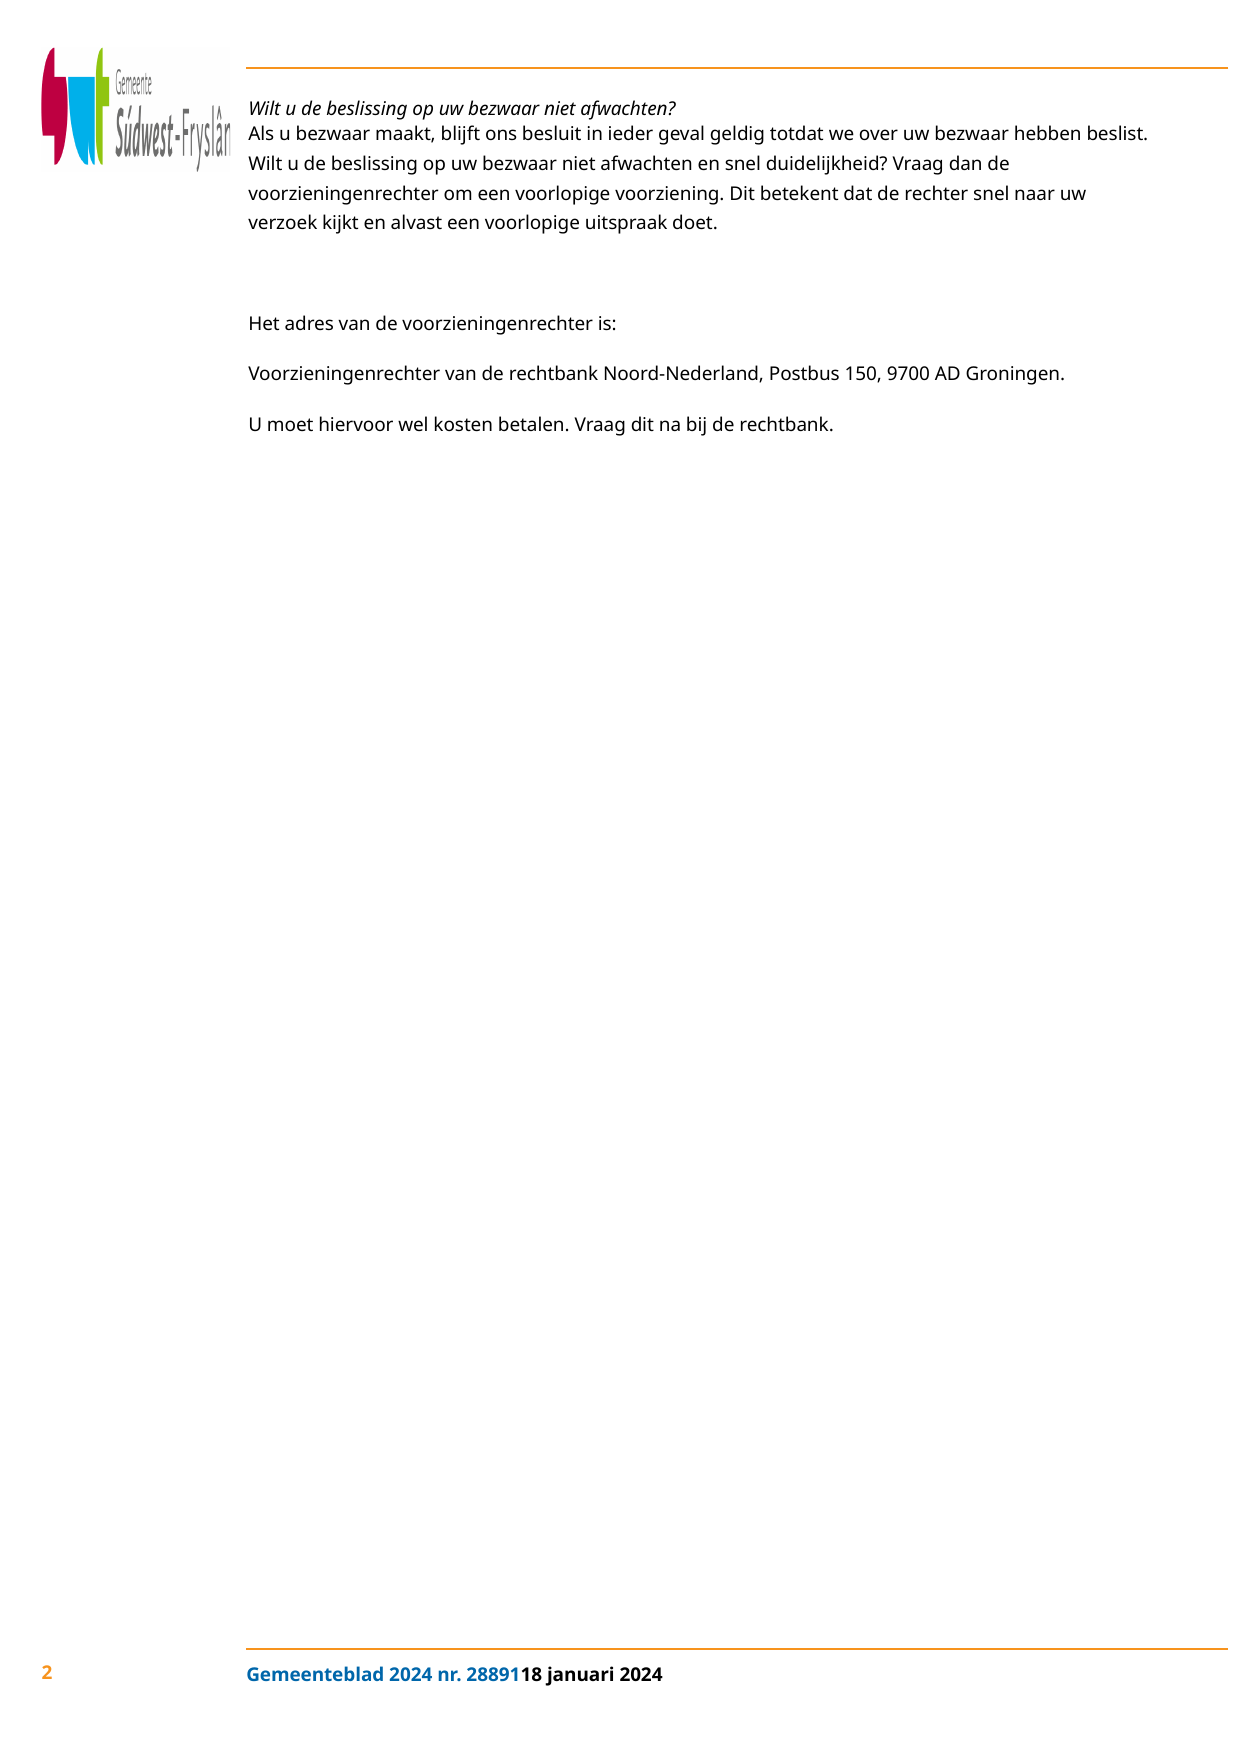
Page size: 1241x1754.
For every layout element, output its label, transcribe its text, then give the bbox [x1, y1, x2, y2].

picture [41, 47, 231, 172]
text Voorzieningenrechter van de rechtbank Noord-Nederland, Postbus 150, 9700 AD Groningen. [248, 361, 1152, 386]
text U moet hiervoor wel kosten betalen. Vraag dit na bij de rechtbank. [248, 411, 1152, 437]
text Als u bezwaar maakt, blijft ons besluit in ieder geval geldig totdat we over uw bezwaar hebben beslist. Wilt u de beslissing op uw bezwaar niet afwachten en snel duidelijkheid? Vraag dan de voorzieningenrechter om een voorlopige voorziening. Dit betekent dat de rechter snel naar uw verzoek kijkt en alvast een voorlopige uitspraak doet. [248, 121, 1152, 235]
text Het adres van de voorzieningenrechter is: [248, 310, 1152, 336]
text Wilt u de beslissing op uw bezwaar niet afwachten? [248, 95, 1152, 121]
